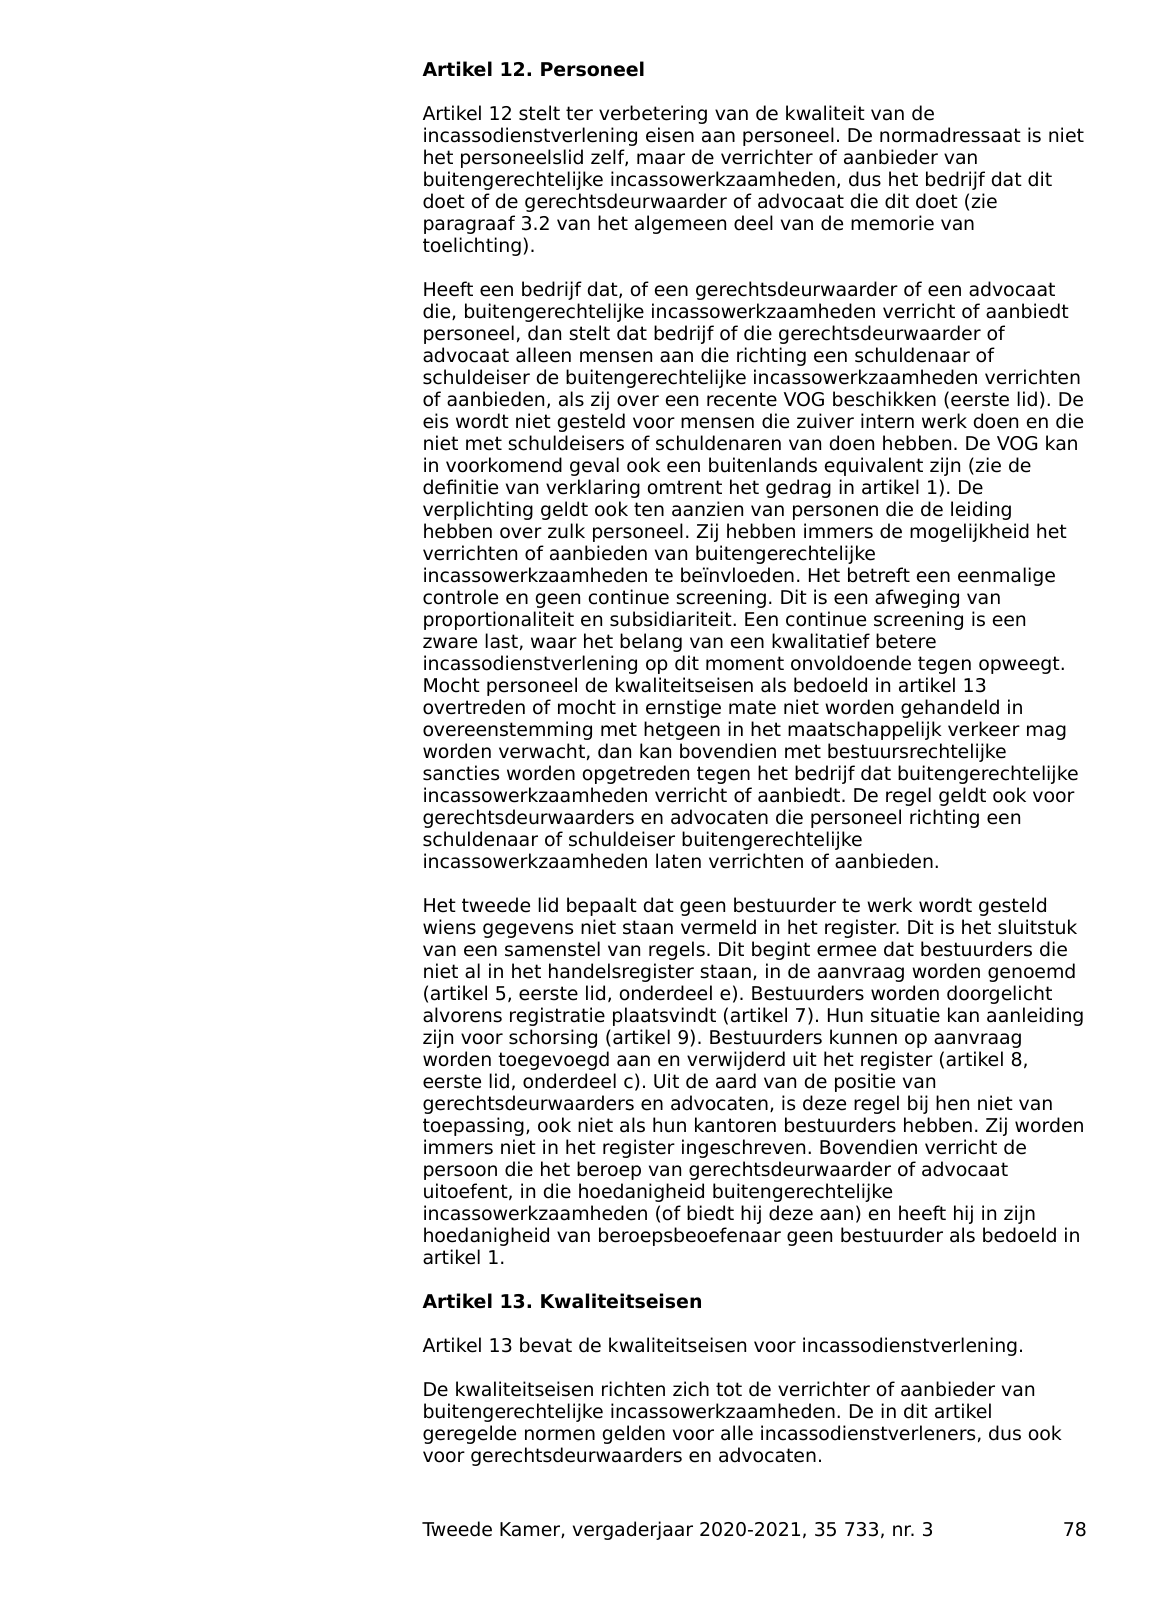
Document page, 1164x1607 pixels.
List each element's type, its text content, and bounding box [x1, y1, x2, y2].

subtitle Artikel 12. Personeel [422, 59, 1087, 81]
text Het tweede lid bepaalt dat geen bestuurder te werk wordt gesteld wiens gegevens niet staan vermeld in het register. Dit is het sluitstuk van een samenstel van regels. Dit begint ermee dat bestuurders die niet al in het handelsregister staan, in de aanvraag worden genoemd (artikel 5, eerste lid, onderdeel e). Bestuurders worden doorgelicht alvorens registratie plaatsvindt (artikel 7). Hun situatie kan aanleiding zijn voor schorsing (artikel 9). Bestuurders kunnen op aanvraag worden toegevoegd aan en verwijderd uit het register (artikel 8, eerste lid, onderdeel c). Uit de aard van de positie van gerechtsdeurwaarders en advocaten, is deze regel bij hen niet van toepassing, ook niet als hun kantoren bestuurders hebben. Zij worden immers niet in het register ingeschreven. Bovendien verricht de persoon die het beroep van gerechtsdeurwaarder of advocaat uitoefent, in die hoedanigheid buitengerechtelijke incassowerkzaamheden (of biedt hij deze aan) en heeft hij in zijn hoedanigheid van beroepsbeoefenaar geen bestuurder als bedoeld in artikel 1. [422, 895, 1087, 1268]
text De kwaliteitseisen richten zich tot de verrichter of aanbieder van buitengerechtelijke incassowerkzaamheden. De in dit artikel geregelde normen gelden voor alle incassodienstverleners, dus ook voor gerechtsdeurwaarders en advocaten. [422, 1379, 1087, 1467]
text Artikel 13 bevat de kwaliteitseisen voor incassodienstverlening. [422, 1335, 1087, 1357]
subtitle Artikel 13. Kwaliteitseisen [422, 1291, 1087, 1313]
text Heeft een bedrijf dat, of een gerechtsdeurwaarder of een advocaat die, buitengerechtelijke incassowerkzaamheden verricht of aanbiedt personeel, dan stelt dat bedrijf of die gerechtsdeurwaarder of advocaat alleen mensen aan die richting een schuldenaar of schuldeiser de buitengerechtelijke incassowerkzaamheden verrichten of aanbieden, als zij over een recente VOG beschikken (eerste lid). De eis wordt niet gesteld voor mensen die zuiver intern werk doen en die niet met schuldeisers of schuldenaren van doen hebben. De VOG kan in voorkomend geval ook een buitenlands equivalent zijn (zie de definitie van verklaring omtrent het gedrag in artikel 1). De verplichting geldt ook ten aanzien van personen die de leiding hebben over zulk personeel. Zij hebben immers de mogelijkheid het verrichten of aanbieden van buitengerechtelijke incassowerkzaamheden te beïnvloeden. Het betreft een eenmalige controle en geen continue screening. Dit is een afweging van proportionaliteit en subsidiariteit. Een continue screening is een zware last, waar het belang van een kwalitatief betere incassodienstverlening op dit moment onvoldoende tegen opweegt. Mocht personeel de kwaliteitseisen als bedoeld in artikel 13 overtreden of mocht in ernstige mate niet worden gehandeld in overeenstemming met hetgeen in het maatschappelijk verkeer mag worden verwacht, dan kan bovendien met bestuursrechtelijke sancties worden opgetreden tegen het bedrijf dat buitengerechtelijke incassowerkzaamheden verricht of aanbiedt. De regel geldt ook voor gerechtsdeurwaarders en advocaten die personeel richting een schuldenaar of schuldeiser buitengerechtelijke incassowerkzaamheden laten verrichten of aanbieden. [422, 279, 1087, 873]
text Artikel 12 stelt ter verbetering van de kwaliteit van de incassodienstverlening eisen aan personeel. De normadressaat is niet het personeelslid zelf, maar de verrichter of aanbieder van buitengerechtelijke incassowerkzaamheden, dus het bedrijf dat dit doet of de gerechtsdeurwaarder of advocaat die dit doet (zie paragraaf 3.2 van het algemeen deel van de memorie van toelichting). [422, 103, 1087, 257]
